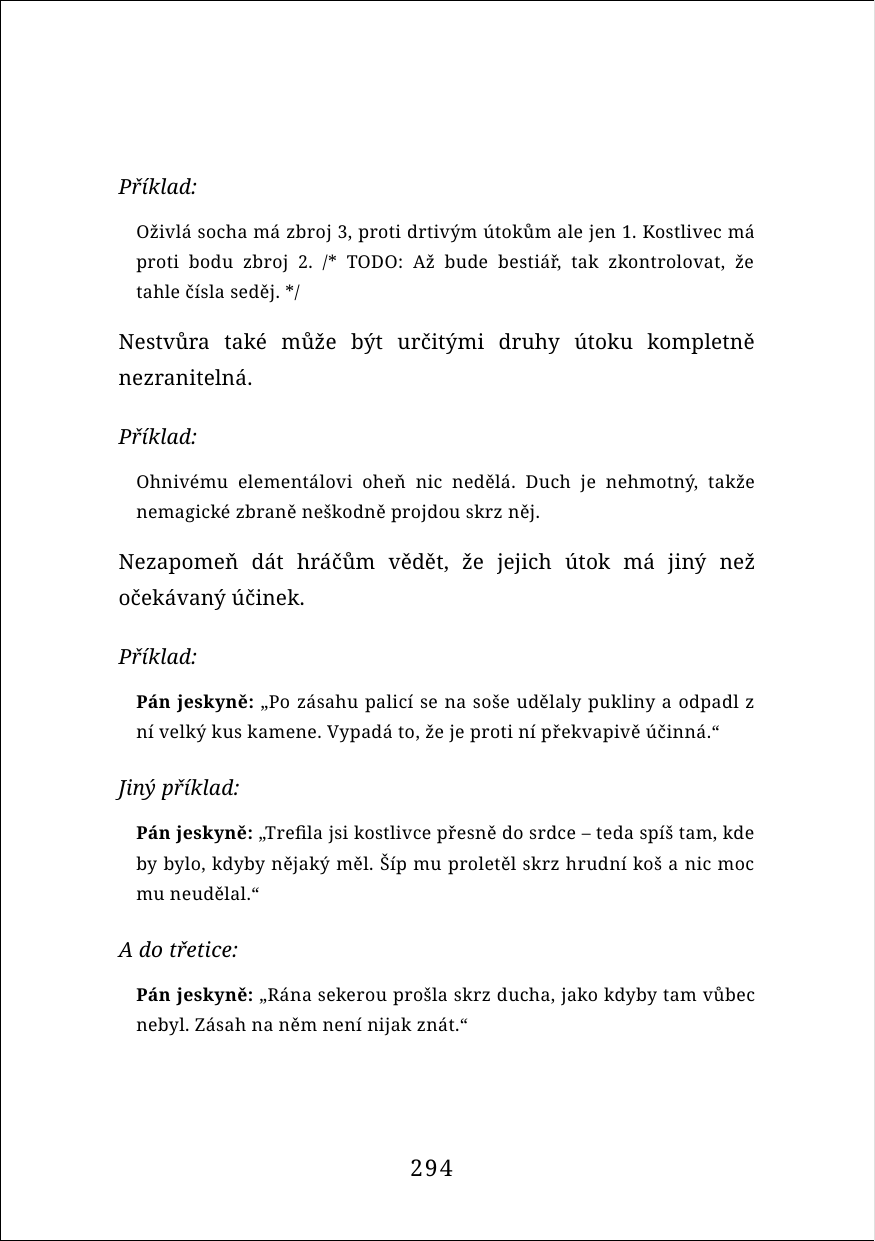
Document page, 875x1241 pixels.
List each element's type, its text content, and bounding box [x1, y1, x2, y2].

text Pán jeskyně: „Rána sekerou prošla skrz ducha, jako kdyby tam vůbec nebyl. Zásah na něm není nijak znát.“ [136, 982, 756, 1037]
text Nestvůra také může být určitými druhy útoku kompletně nezranitelná. [118, 327, 756, 391]
text Pán jeskyně: „Po zásahu palicí se na soše udělaly pukliny a odpadl z ní velký kus kamene. Vypadá to, že je proti ní překvapivě účinná.“ [136, 689, 756, 744]
text Příklad: [118, 422, 756, 451]
text Nezapomeň dát hráčům vědět, že jejich útok má jiný než očekávaný účinek. [118, 547, 756, 611]
text Příklad: [118, 172, 756, 200]
text Pán jeskyně: „Trefila jsi kostlivce přesně do srdce – teda spíš tam, kde by bylo, kdyby nějaký měl. Šíp mu proletěl skrz hrudní koš a nic moc mu neudělal.“ [136, 821, 756, 905]
text Jiný příklad: [118, 773, 756, 802]
text A do třetice: [118, 935, 756, 963]
text Ohnivému elementálovi oheň nic nedělá. Duch je nehmotný, takže nemagické zbraně neškodně projdou skrz něj. [136, 469, 756, 524]
text Oživlá socha má zbroj 3, proti drtivým útokům ale jen 1. Kostlivec má proti bodu zbroj 2. /* TODO: Až bude bestiář, tak zkontrolovat, že tahle čísla seděj. */ [136, 219, 756, 304]
text Příklad: [118, 642, 756, 671]
